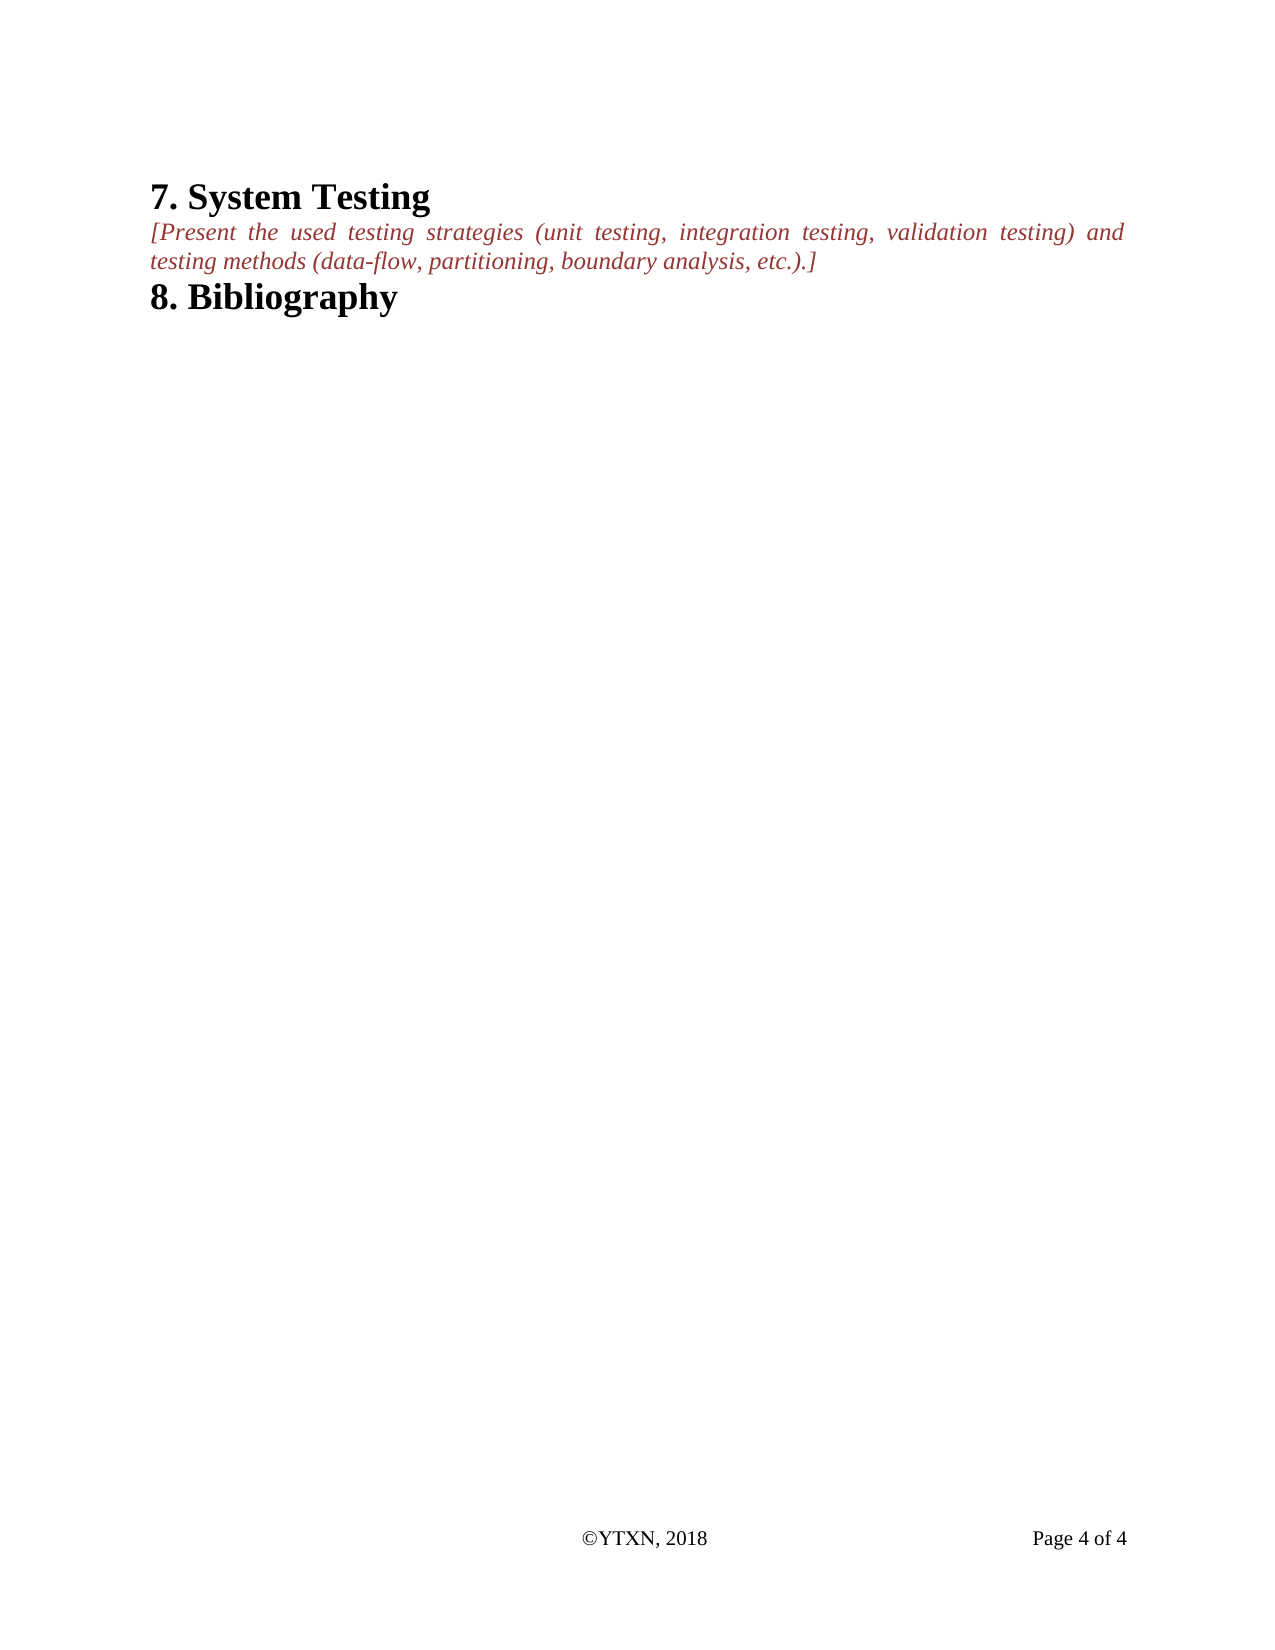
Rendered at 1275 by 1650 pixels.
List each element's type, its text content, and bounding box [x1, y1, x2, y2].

title 7. System Testing [150, 174, 1125, 217]
title 8. Bibliography [150, 275, 1125, 318]
text [Present the used testing strategies (unit testing, integration testing, validation testing) and testing methods (data-flow, partitioning, boundary analysis, etc.).] [150, 217, 1125, 275]
